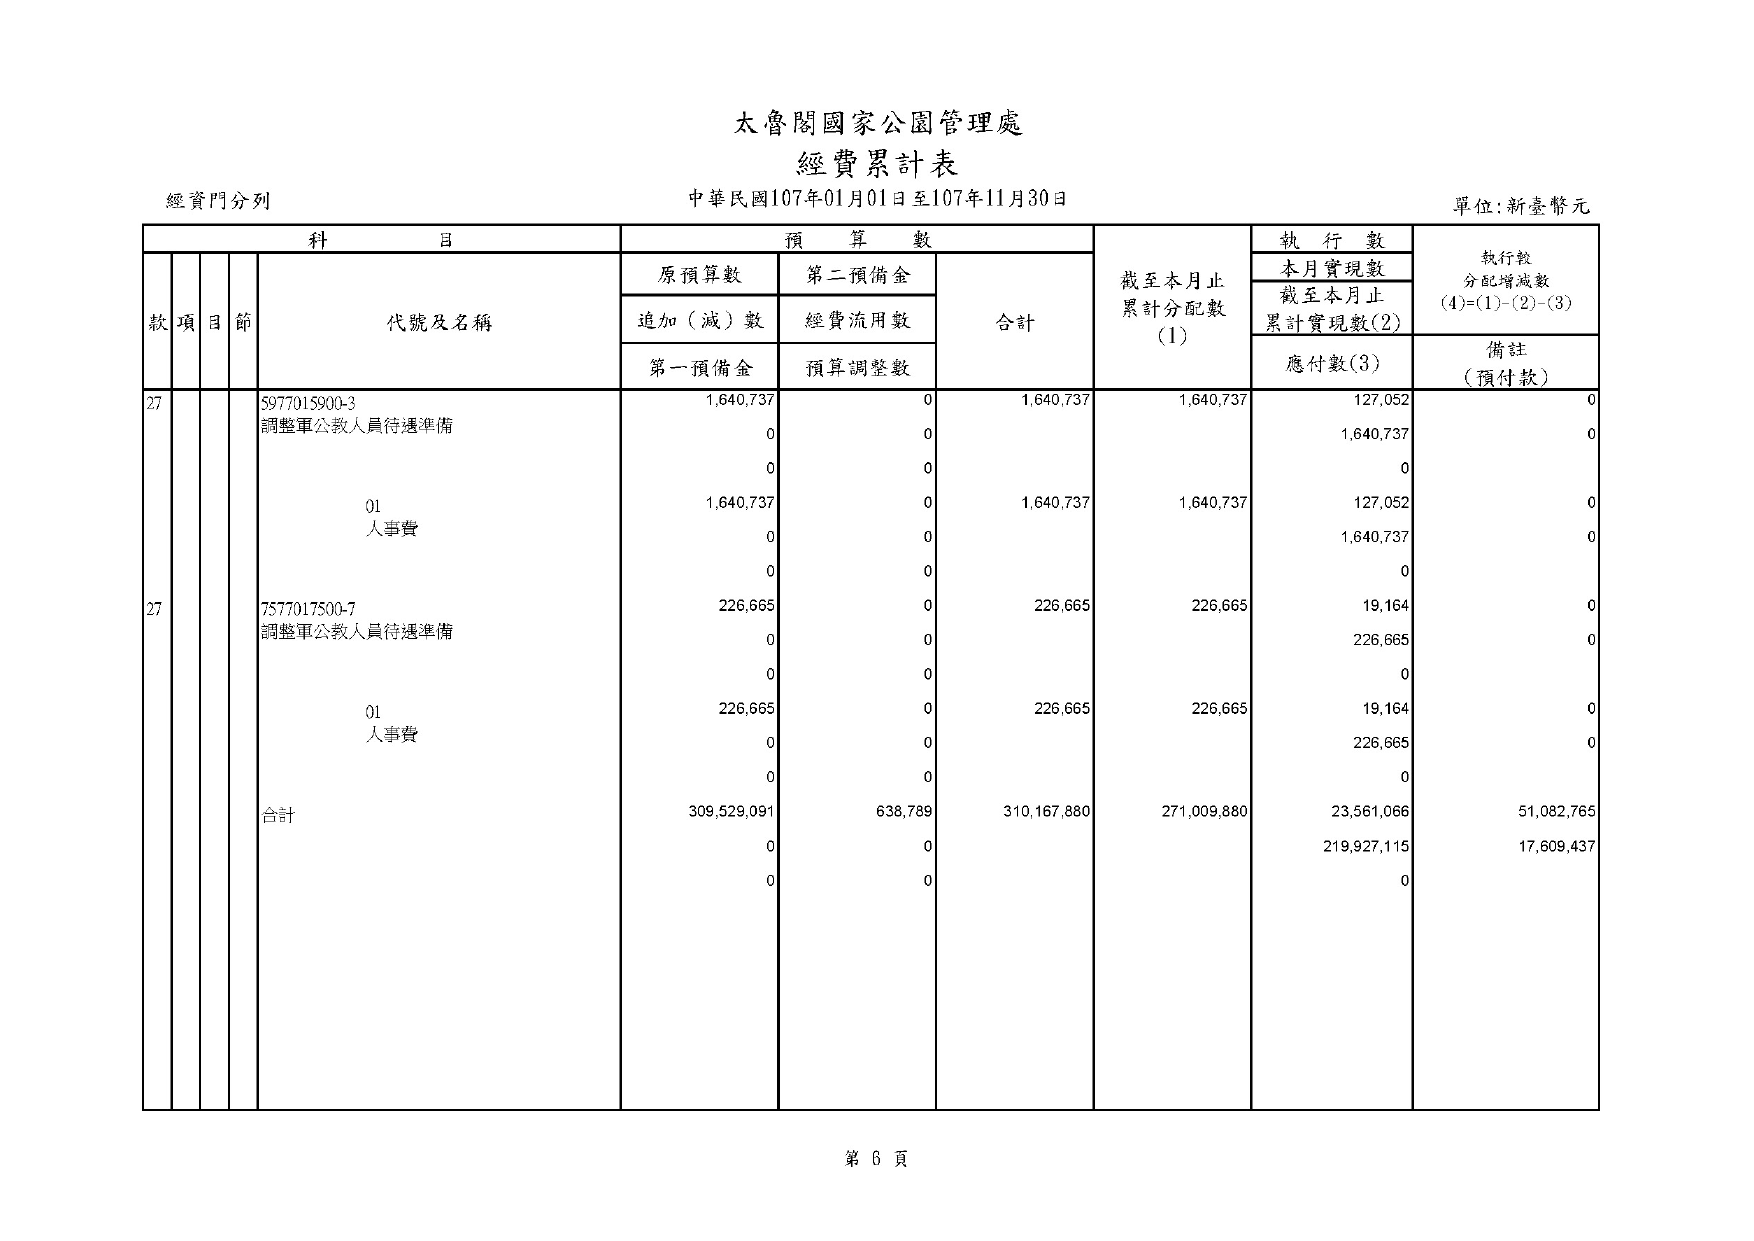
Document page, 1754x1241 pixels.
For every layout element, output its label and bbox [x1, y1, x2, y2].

picture [59, 59, 1695, 1216]
